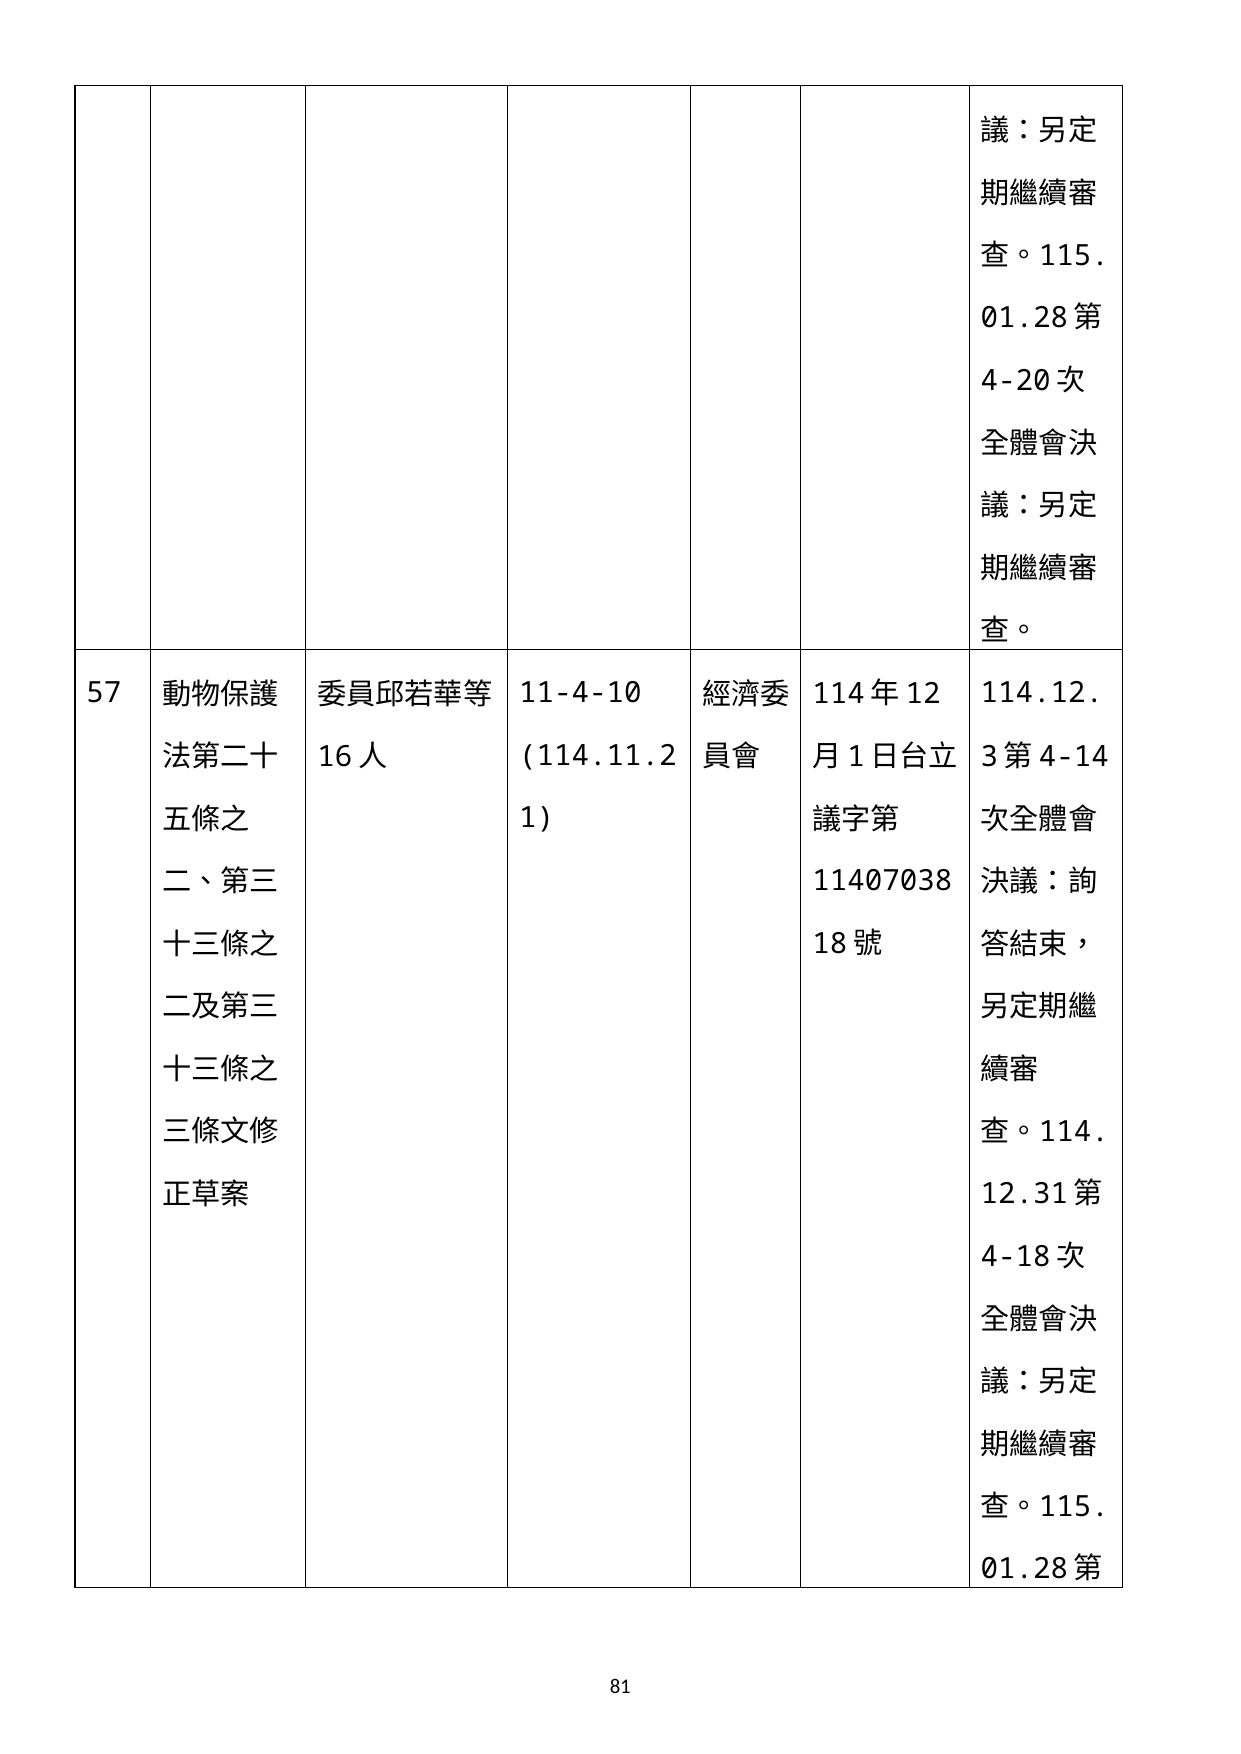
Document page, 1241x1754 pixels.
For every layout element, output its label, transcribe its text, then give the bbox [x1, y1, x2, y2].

table_cell [691, 86, 800, 649]
table_cell [508, 86, 690, 649]
table_cell 委員邱若華等16人 [306, 650, 507, 1587]
table_cell 議：另定期繼續審查。115.01.28第4-20次全體會決議：另定期繼續審查。 [970, 86, 1122, 649]
table_cell 114.12.3第4-14次全體會決議：詢答結束，另定期繼續審查。114.12.31第4-18次全體會決議：另定期繼續審查。115.01.28第 [970, 650, 1122, 1587]
table_cell 57 [76, 650, 150, 1587]
table_cell [306, 86, 507, 649]
table_cell 114年12月1日台立議字第1140703818號 [801, 650, 969, 1587]
table_cell [151, 86, 305, 649]
table_cell [801, 86, 969, 649]
table_cell [76, 86, 150, 649]
table_cell 動物保護法第二十五條之二、第三十三條之二及第三十三條之三條文修正草案 [151, 650, 305, 1587]
table_cell 經濟委員會 [691, 650, 800, 1587]
table_cell 11-4-10 (114.11.21) [508, 650, 690, 1587]
